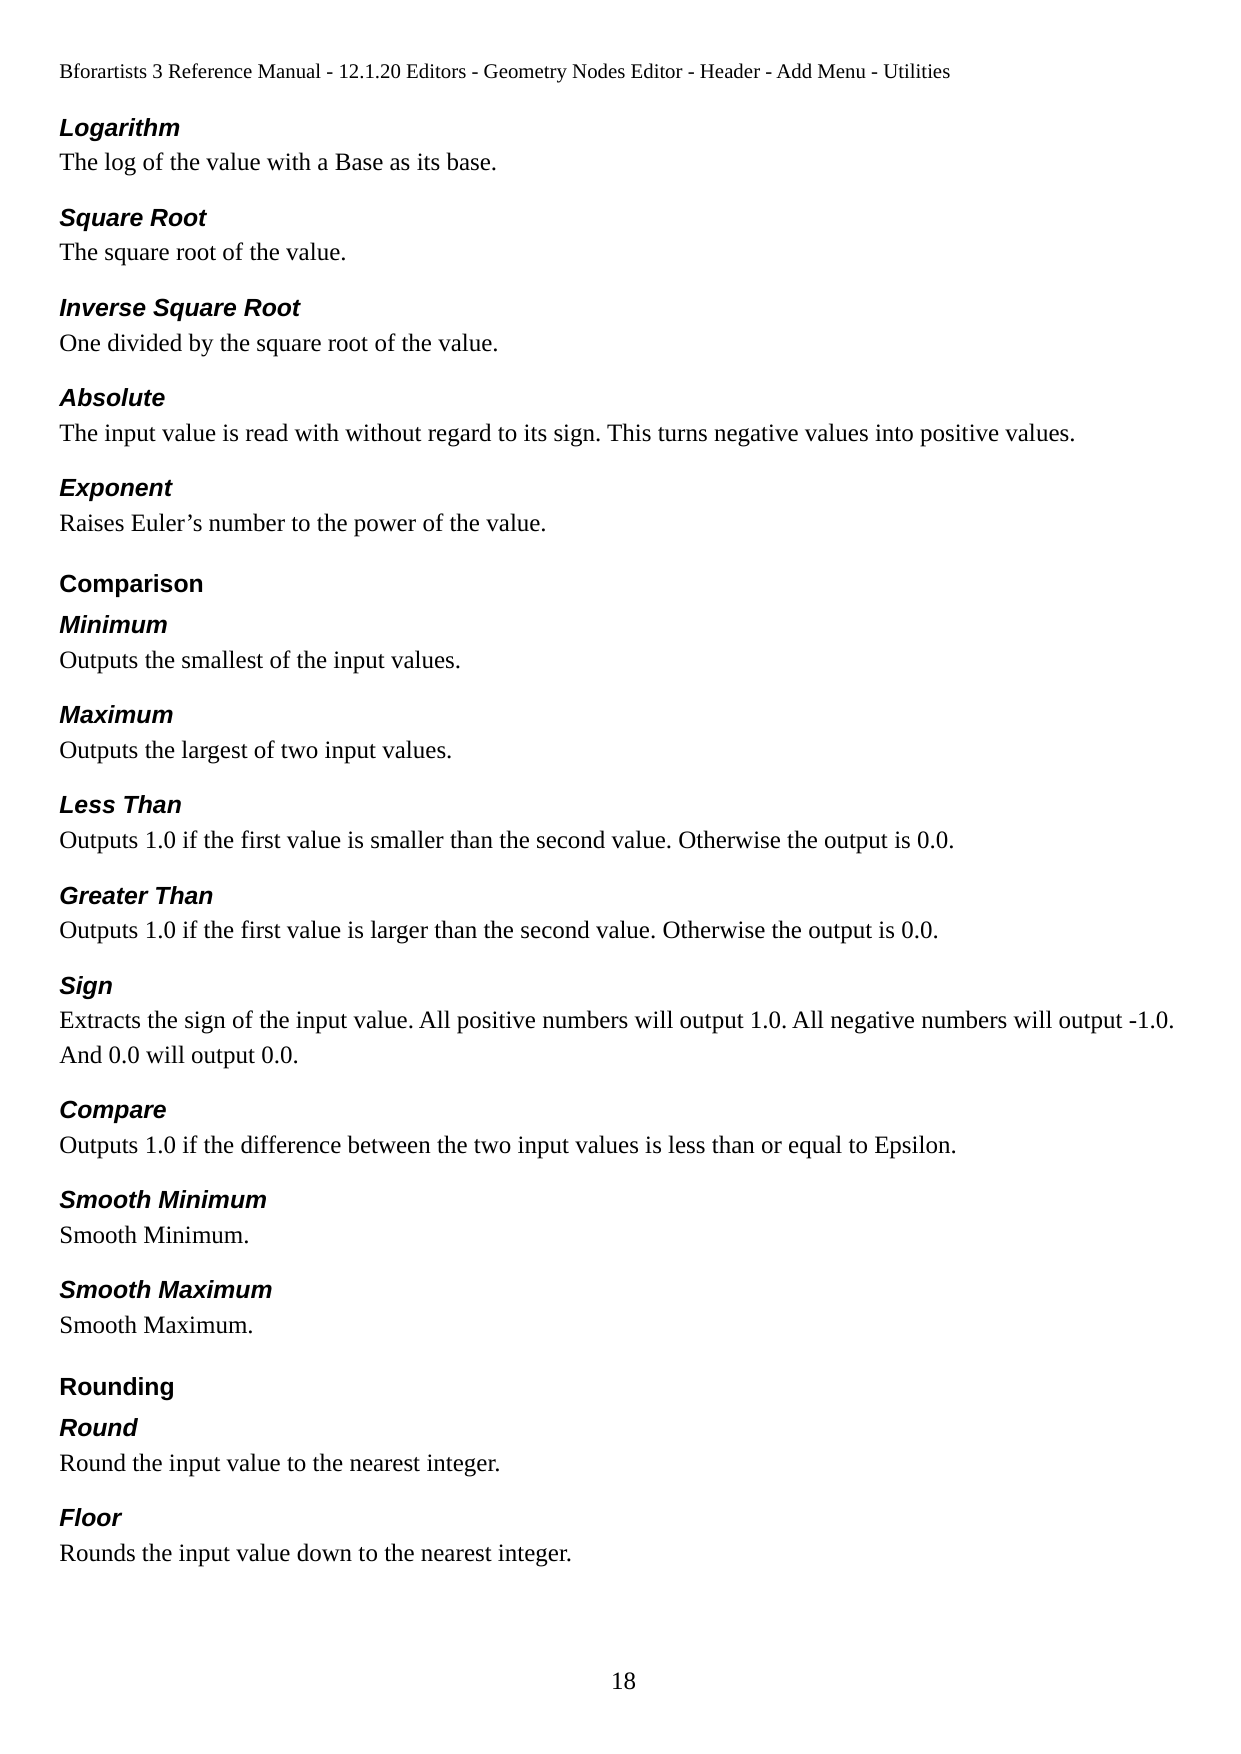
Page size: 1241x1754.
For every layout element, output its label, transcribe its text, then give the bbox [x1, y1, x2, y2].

subtitle Exponent [59, 473, 1181, 502]
text Raises Euler’s number to the power of the value. [59, 508, 1181, 537]
text Outputs 1.0 if the first value is larger than the second value. Otherwise the output is 0.0. [59, 916, 1181, 944]
subtitle Logarithm [59, 113, 1181, 141]
text Round the input value to the nearest integer. [59, 1448, 1181, 1477]
subtitle Floor [59, 1503, 1181, 1532]
subtitle Sign [59, 971, 1181, 999]
text The log of the value with a Base as its base. [59, 147, 1181, 176]
text Smooth Maximum. [59, 1310, 1181, 1339]
subtitle Less Than [59, 791, 1181, 819]
text Outputs 1.0 if the first value is smaller than the second value. Otherwise the output is 0.0. [59, 825, 1181, 854]
subtitle Compare [59, 1095, 1181, 1124]
subtitle Rounding [59, 1372, 1181, 1401]
subtitle Comparison [59, 569, 1181, 598]
subtitle Square Root [59, 203, 1181, 231]
subtitle Inverse Square Root [59, 293, 1181, 321]
subtitle Round [59, 1413, 1181, 1442]
text The square root of the value. [59, 237, 1181, 266]
subtitle Maximum [59, 701, 1181, 729]
text Smooth Minimum. [59, 1220, 1181, 1249]
text Extracts the sign of the input value. All positive numbers will output 1.0. All negative numbers will output -1.0. And 0.0 will output 0.0. [59, 1006, 1181, 1069]
subtitle Greater Than [59, 881, 1181, 909]
text Rounds the input value down to the nearest integer. [59, 1538, 1181, 1567]
text Outputs the largest of two input values. [59, 735, 1181, 764]
text The input value is read with without regard to its sign. This turns negative values into positive values. [59, 418, 1181, 446]
text Outputs the smallest of the input values. [59, 645, 1181, 674]
subtitle Absolute [59, 383, 1181, 411]
text One divided by the square root of the value. [59, 328, 1181, 356]
subtitle Minimum [59, 610, 1181, 639]
text Outputs 1.0 if the difference between the two input values is less than or equal to Epsilon. [59, 1130, 1181, 1159]
subtitle Smooth Minimum [59, 1186, 1181, 1214]
subtitle Smooth Maximum [59, 1276, 1181, 1304]
